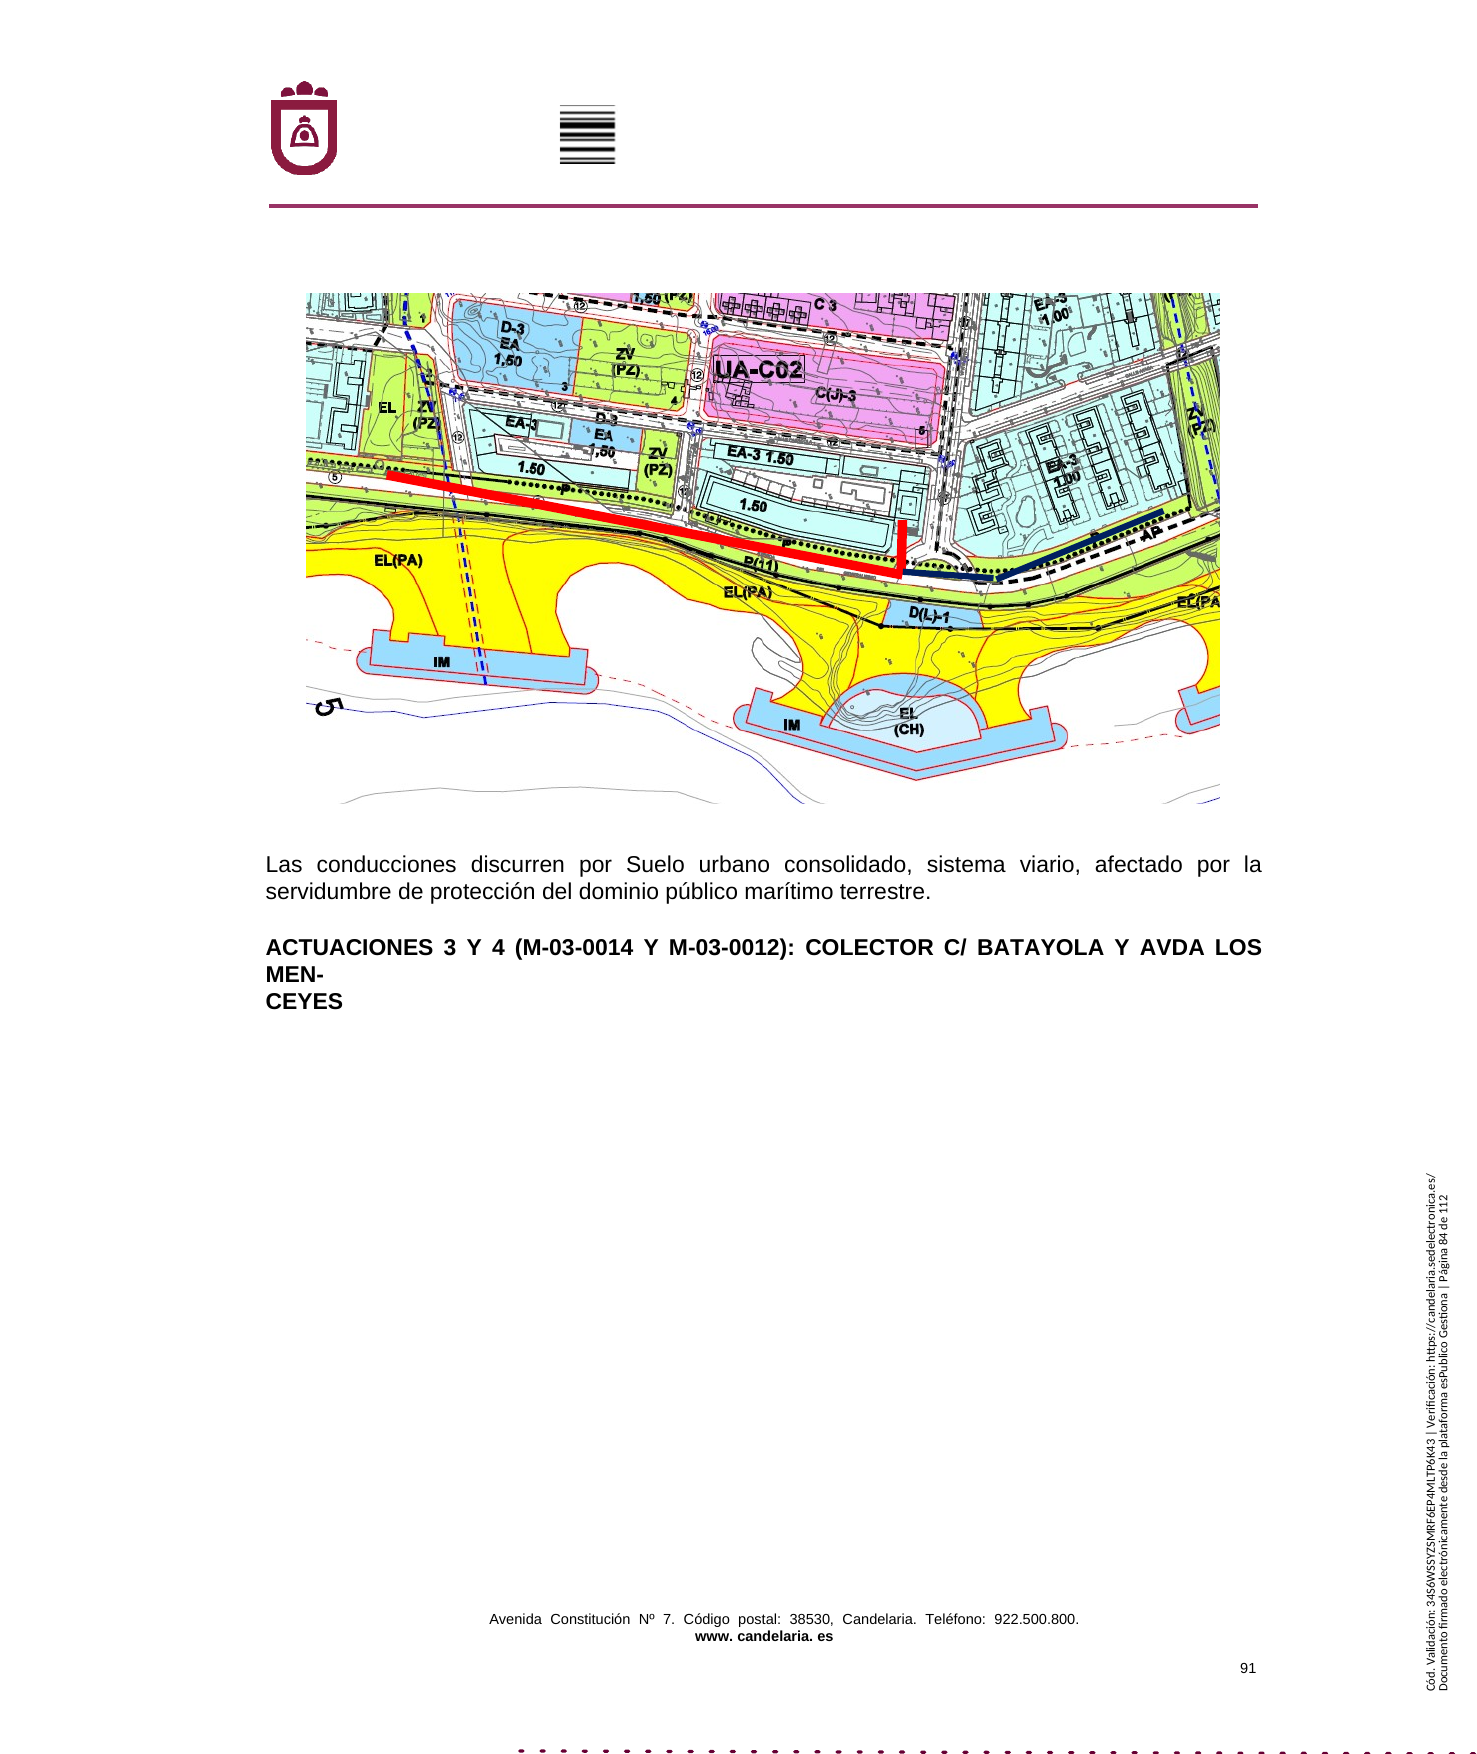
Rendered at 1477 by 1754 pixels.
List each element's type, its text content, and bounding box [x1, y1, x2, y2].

text Las conducciones discurren por Suelo urbano consolidado, sistema viario, afectado por la servidumbre de protección del dominio público marítimo terrestre. [265, 851, 1263, 904]
text ACTUACIONES 3 Y 4 (M-03-0014 Y M-03-0012): COLECTOR C/ BATAYOLA Y AVDA LOS MEN- [265, 933, 1263, 987]
text CEYES [265, 988, 1263, 1014]
